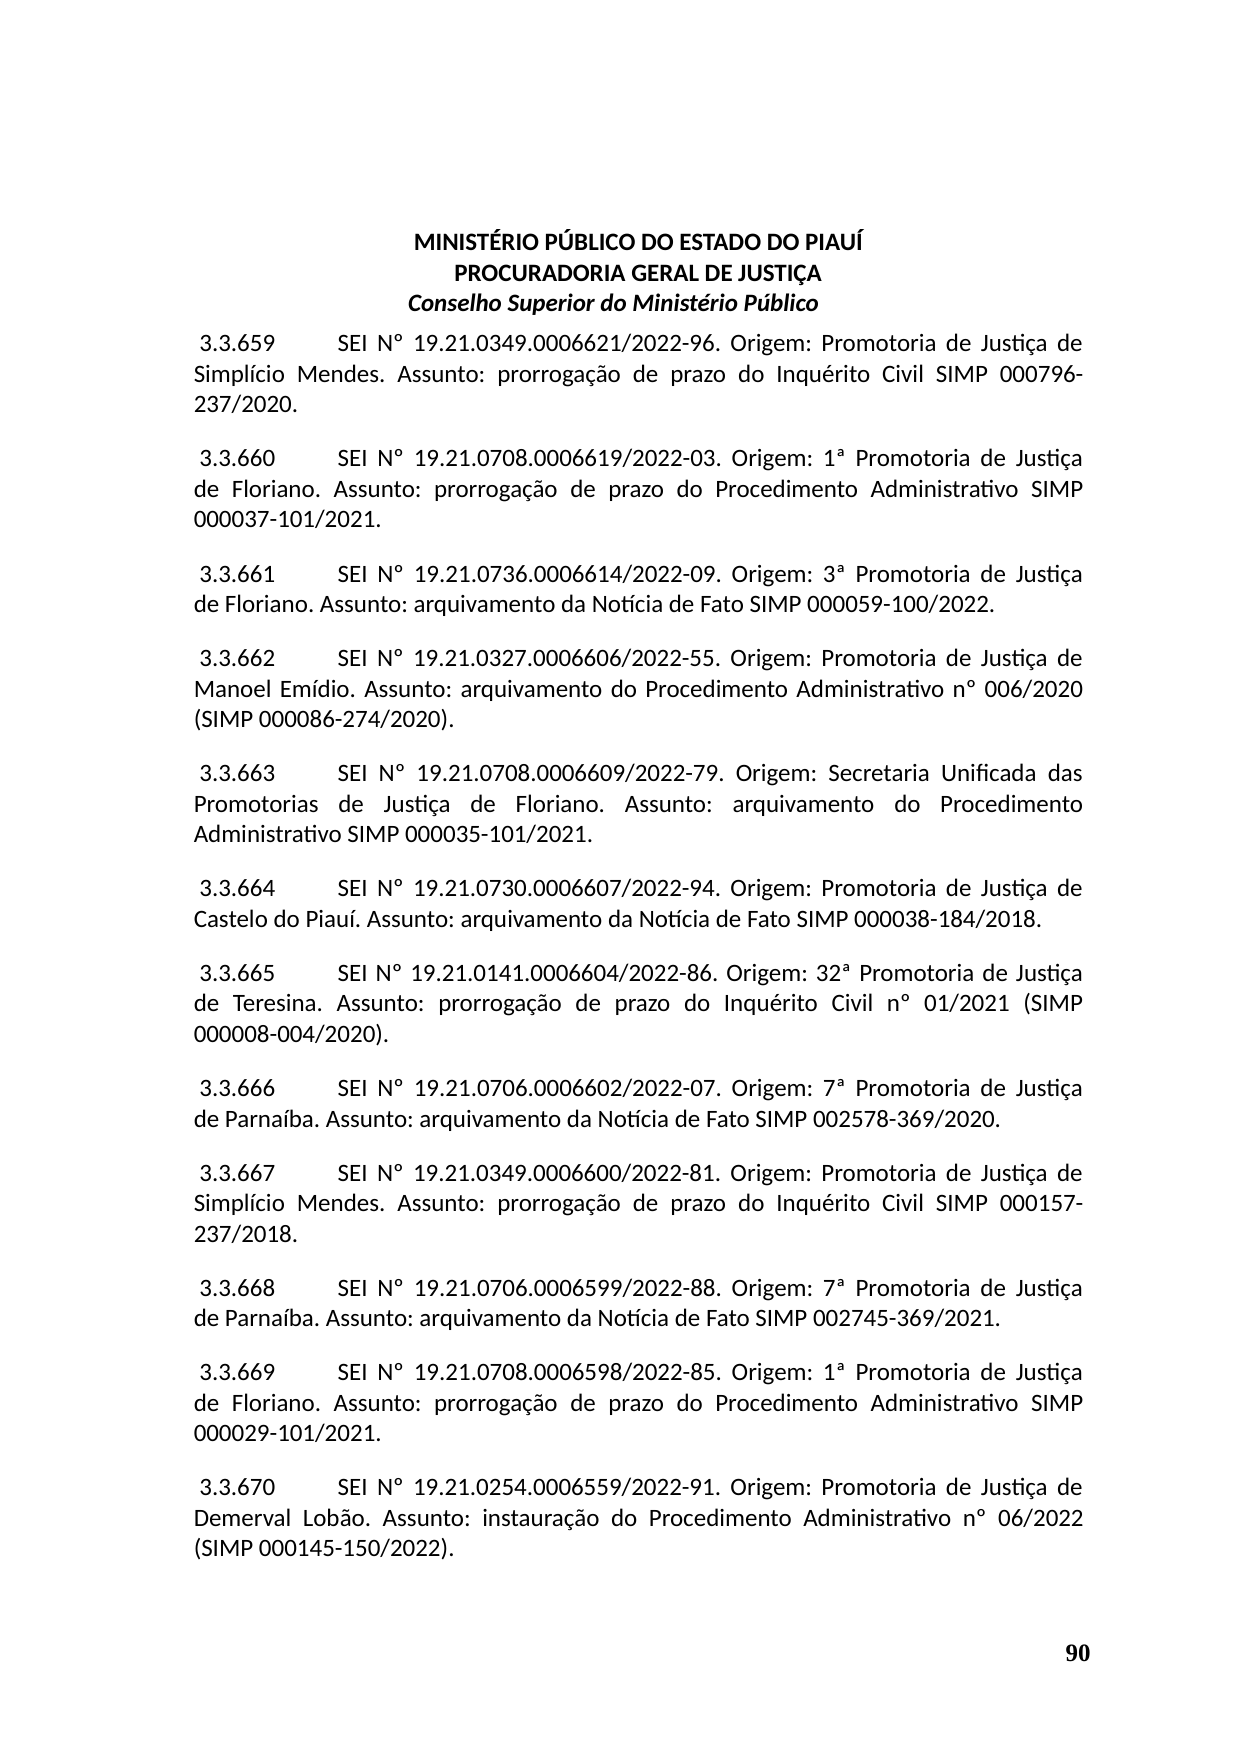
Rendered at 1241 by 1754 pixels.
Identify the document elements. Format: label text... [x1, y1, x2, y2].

list SEI Nº 19.21.0708.0006609/2022-79. Origem: Secretaria Unificada das Promotorias de Justiça de Floriano. Assunto: arquivamento do Procedimento Administrativo SIMP 000035-101/2021. [193, 757, 1084, 849]
list SEI Nº 19.21.0254.0006559/2022-91. Origem: Promotoria de Justiça de Demerval Lobão. Assunto: instauração do Procedimento Administrativo nº 06/2022 (SIMP 000145-150/2022). [193, 1472, 1084, 1563]
list SEI Nº 19.21.0349.0006621/2022-96. Origem: Promotoria de Justiça de Simplício Mendes. Assunto: prorrogação de prazo do Inquérito Civil SIMP 000796-237/2020. [193, 327, 1084, 419]
list SEI Nº 19.21.0730.0006607/2022-94. Origem: Promotoria de Justiça de Castelo do Piauí. Assunto: arquivamento da Notícia de Fato SIMP 000038-184/2018. [193, 872, 1084, 933]
list SEI Nº 19.21.0708.0006598/2022-85. Origem: 1ª Promotoria de Justiça de Floriano. Assunto: prorrogação de prazo do Procedimento Administrativo SIMP 000029-101/2021. [193, 1356, 1084, 1448]
list SEI Nº 19.21.0736.0006614/2022-09. Origem: 3ª Promotoria de Justiça de Floriano. Assunto: arquivamento da Notícia de Fato SIMP 000059-100/2022. [193, 558, 1084, 619]
list SEI Nº 19.21.0327.0006606/2022-55. Origem: Promotoria de Justiça de Manoel Emídio. Assunto: arquivamento do Procedimento Administrativo nº 006/2020 (SIMP 000086-274/2020). [193, 642, 1084, 734]
list SEI Nº 19.21.0349.0006600/2022-81. Origem: Promotoria de Justiça de Simplício Mendes. Assunto: prorrogação de prazo do Inquérito Civil SIMP 000157-237/2018. [193, 1157, 1084, 1248]
list SEI Nº 19.21.0708.0006619/2022-03. Origem: 1ª Promotoria de Justiça de Floriano. Assunto: prorrogação de prazo do Procedimento Administrativo SIMP 000037-101/2021. [193, 443, 1084, 534]
list SEI Nº 19.21.0706.0006602/2022-07. Origem: 7ª Promotoria de Justiça de Parnaíba. Assunto: arquivamento da Notícia de Fato SIMP 002578-369/2020. [193, 1072, 1084, 1133]
list SEI Nº 19.21.0706.0006599/2022-88. Origem: 7ª Promotoria de Justiça de Parnaíba. Assunto: arquivamento da Notícia de Fato SIMP 002745-369/2021. [193, 1272, 1084, 1333]
list SEI Nº 19.21.0141.0006604/2022-86. Origem: 32ª Promotoria de Justiça de Teresina. Assunto: prorrogação de prazo do Inquérito Civil nº 01/2021 (SIMP 000008-004/2020). [193, 957, 1084, 1049]
